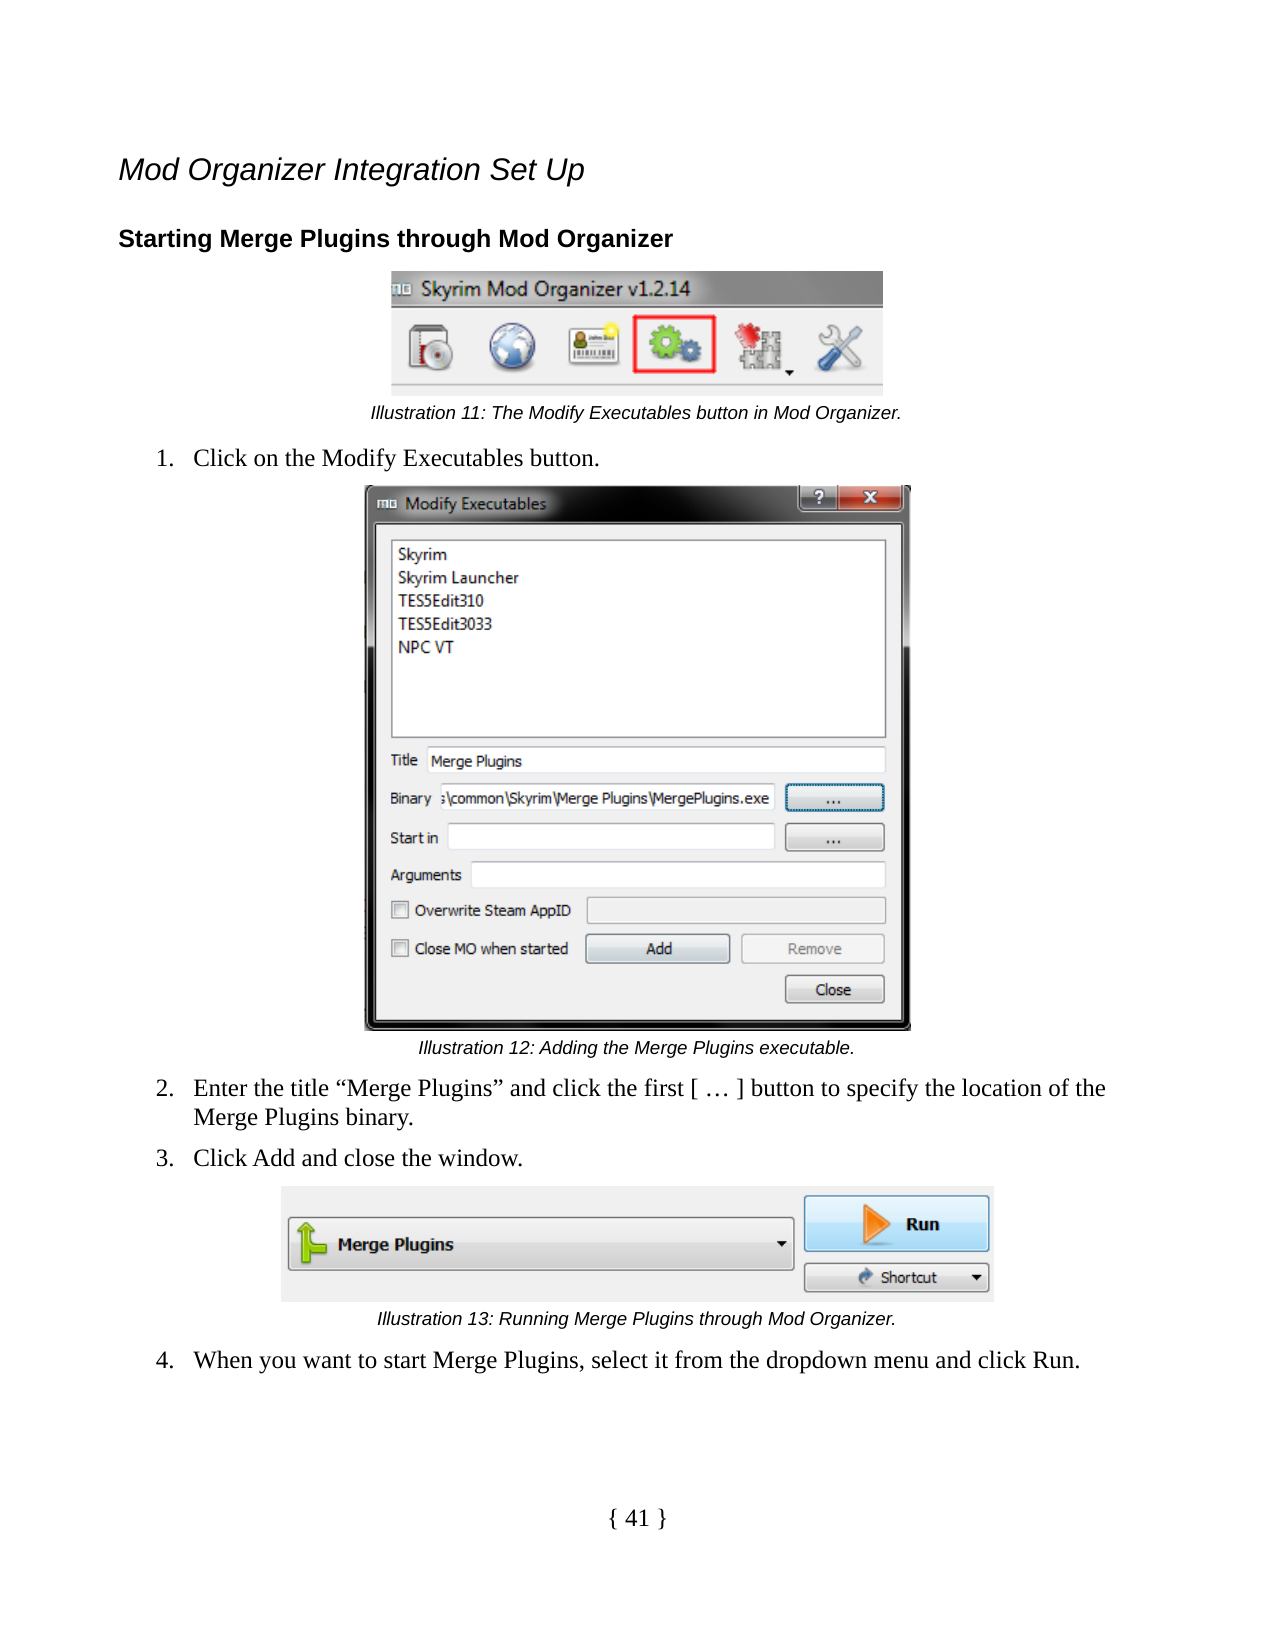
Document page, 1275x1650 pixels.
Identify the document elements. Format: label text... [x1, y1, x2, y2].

list Illustration 12: Adding the Merge Plugins executable. [362, 497, 913, 1058]
list Click on the Modify Executables button. [156, 396, 1157, 472]
subtitle Mod Organizer Integration Set Up [118, 151, 1157, 187]
picture [391, 271, 883, 396]
subtitle Starting Merge Plugins through Mod Organizer [118, 224, 1157, 253]
picture [364, 485, 911, 1031]
list Illustration 11: The Modify Executables button in Mod Organizer. [367, 283, 907, 423]
list When you want to start Merge Plugins, select it from the dropdown menu and click Run. [156, 1302, 1157, 1374]
list Click Add and close the window. [156, 1143, 1157, 1172]
list Illustration 13: Running Merge Plugins through Mod Organizer. [272, 1302, 1003, 1329]
picture [280, 1186, 995, 1302]
list Enter the title “Merge Plugins” and click the first [ … ] button to specify the location of the Merge Plugins binary. [156, 1031, 1157, 1131]
